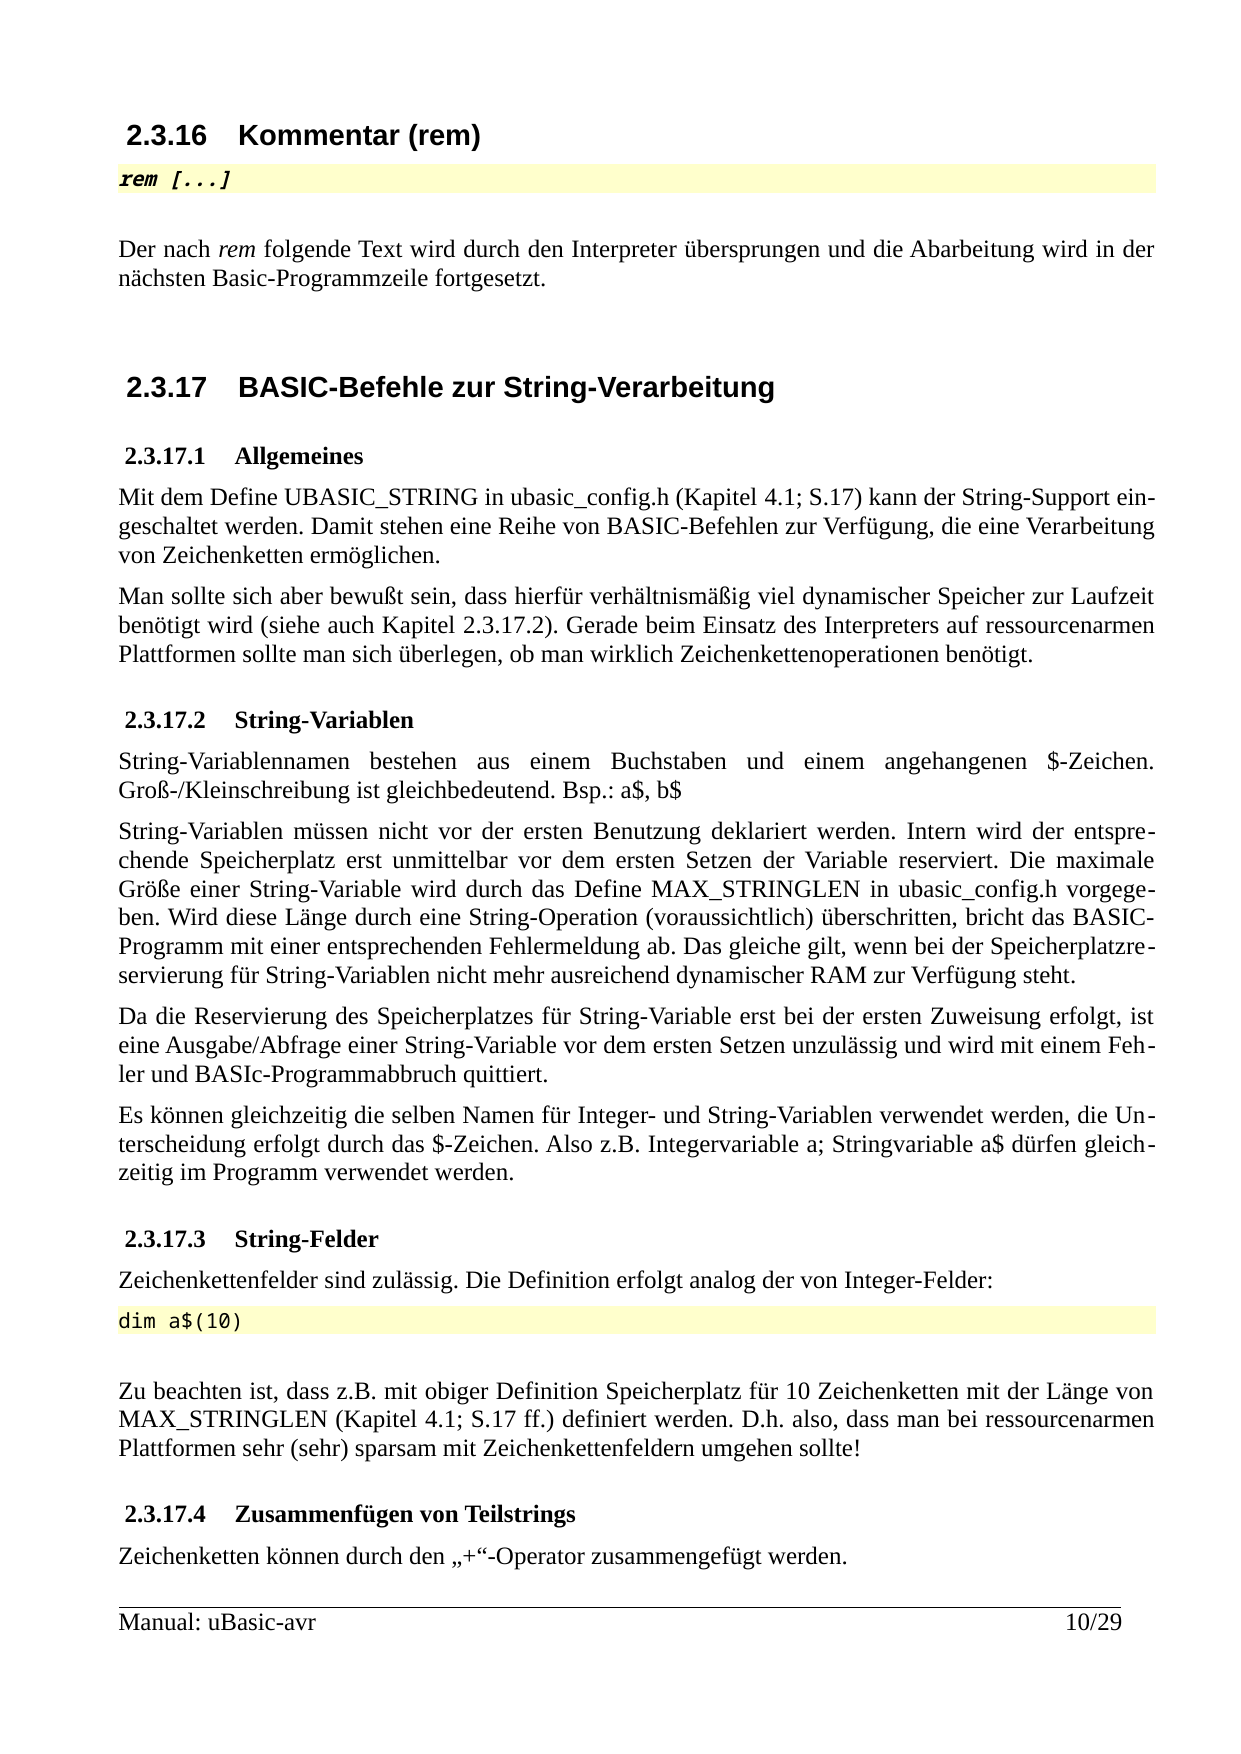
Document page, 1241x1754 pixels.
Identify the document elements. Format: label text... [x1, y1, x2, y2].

text Man sollte sich aber bewußt sein, dass hierfür verhältnismäßig viel dynamischer Speicher zur Laufzeit benötigt wird (siehe auch Kapitel 2.3.17.2). Gerade beim Einsatz des Interpreters auf ressourcenarmen Plattformen sollte man sich überlegen, ob man wirklich Zeichenkettenoperationen benötigt. [118, 581, 1156, 667]
subtitle BASIC-Befehle zur String-Verarbeitung [118, 370, 1156, 404]
text dim a$(10) [118, 1306, 1156, 1334]
text Zu beachten ist, dass z.B. mit obiger Definition Speicherplatz für 10 Zeichenketten mit der Länge von MAX_STRINGLEN (Kapitel 4.1; S.16 ff.) definiert werden. D.h. also, dass man bei ressourcenarmen Plattformen sehr (sehr) sparsam mit Zeichenkettenfeldern umgehen sollte! [118, 1376, 1156, 1462]
text String-Variablen müssen nicht vor der ersten Benutzung deklariert werden. Intern wird der entspre­chende Speicherplatz erst unmittelbar vor dem ersten Setzen der Variable reserviert. Die maximale Größe einer String-Variable wird durch das Define MAX_STRINGLEN in ubasic_config.h vorgege­ben. Wird diese Länge durch eine String-Operation (voraussichtlich) überschritten, bricht das BASIC-Programm mit einer entsprechenden Fehlermeldung ab. Das gleiche gilt, wenn bei der Speicherplatzre­servierung für String-Variablen nicht mehr ausreichend dynamischer RAM zur Verfügung steht. [118, 816, 1156, 989]
text Da die Reservierung des Speicherplatzes für String-Variable erst bei der ersten Zuweisung erfolgt, ist eine Ausgabe/Abfrage einer String-Variable vor dem ersten Setzen unzulässig und wird mit einem Feh­ler und BASIc-Programmabbruch quittiert. [118, 1001, 1156, 1087]
subtitle String-Variablen [118, 705, 1156, 734]
subtitle Kommentar (rem) [118, 118, 1156, 152]
text Mit dem Define UBASIC_STRING in ubasic_config.h (Kapitel 4.1; S.16) kann der String-Support ein­geschaltet werden. Damit stehen eine Reihe von BASIC-Befehlen zur Verfügung, die eine Verarbeitung von Zeichenketten ermöglichen. [118, 482, 1156, 569]
text rem [...] [118, 164, 1156, 193]
text String-Variablennamen bestehen aus einem Buchstaben und einem angehangenen $-Zeichen. Groß-/Kleinschreibung ist gleichbedeutend. Bsp.: a$, b$ [118, 746, 1156, 804]
text Der nach rem folgende Text wird durch den Interpreter übersprungen und die Abarbeitung wird in der nächsten Basic-Programmzeile fortgesetzt. [118, 234, 1156, 291]
text Es können gleichzeitig die selben Namen für Integer- und String-Variablen verwendet werden, die Un­terscheidung erfolgt durch das $-Zeichen. Also z.B. Integervariable a; Stringvariable a$ dürfen gleich­zeitig im Programm verwendet werden. [118, 1100, 1156, 1186]
subtitle Zusammenfügen von Teilstrings [118, 1499, 1156, 1528]
text Zeichenketten können durch den „+“-Operator zusammengefügt werden. [118, 1541, 1156, 1569]
text Zeichenkettenfelder sind zulässig. Die Definition erfolgt analog der von Integer-Felder: [118, 1265, 1156, 1294]
subtitle String-Felder [118, 1224, 1156, 1252]
subtitle Allgemeines [118, 441, 1156, 470]
